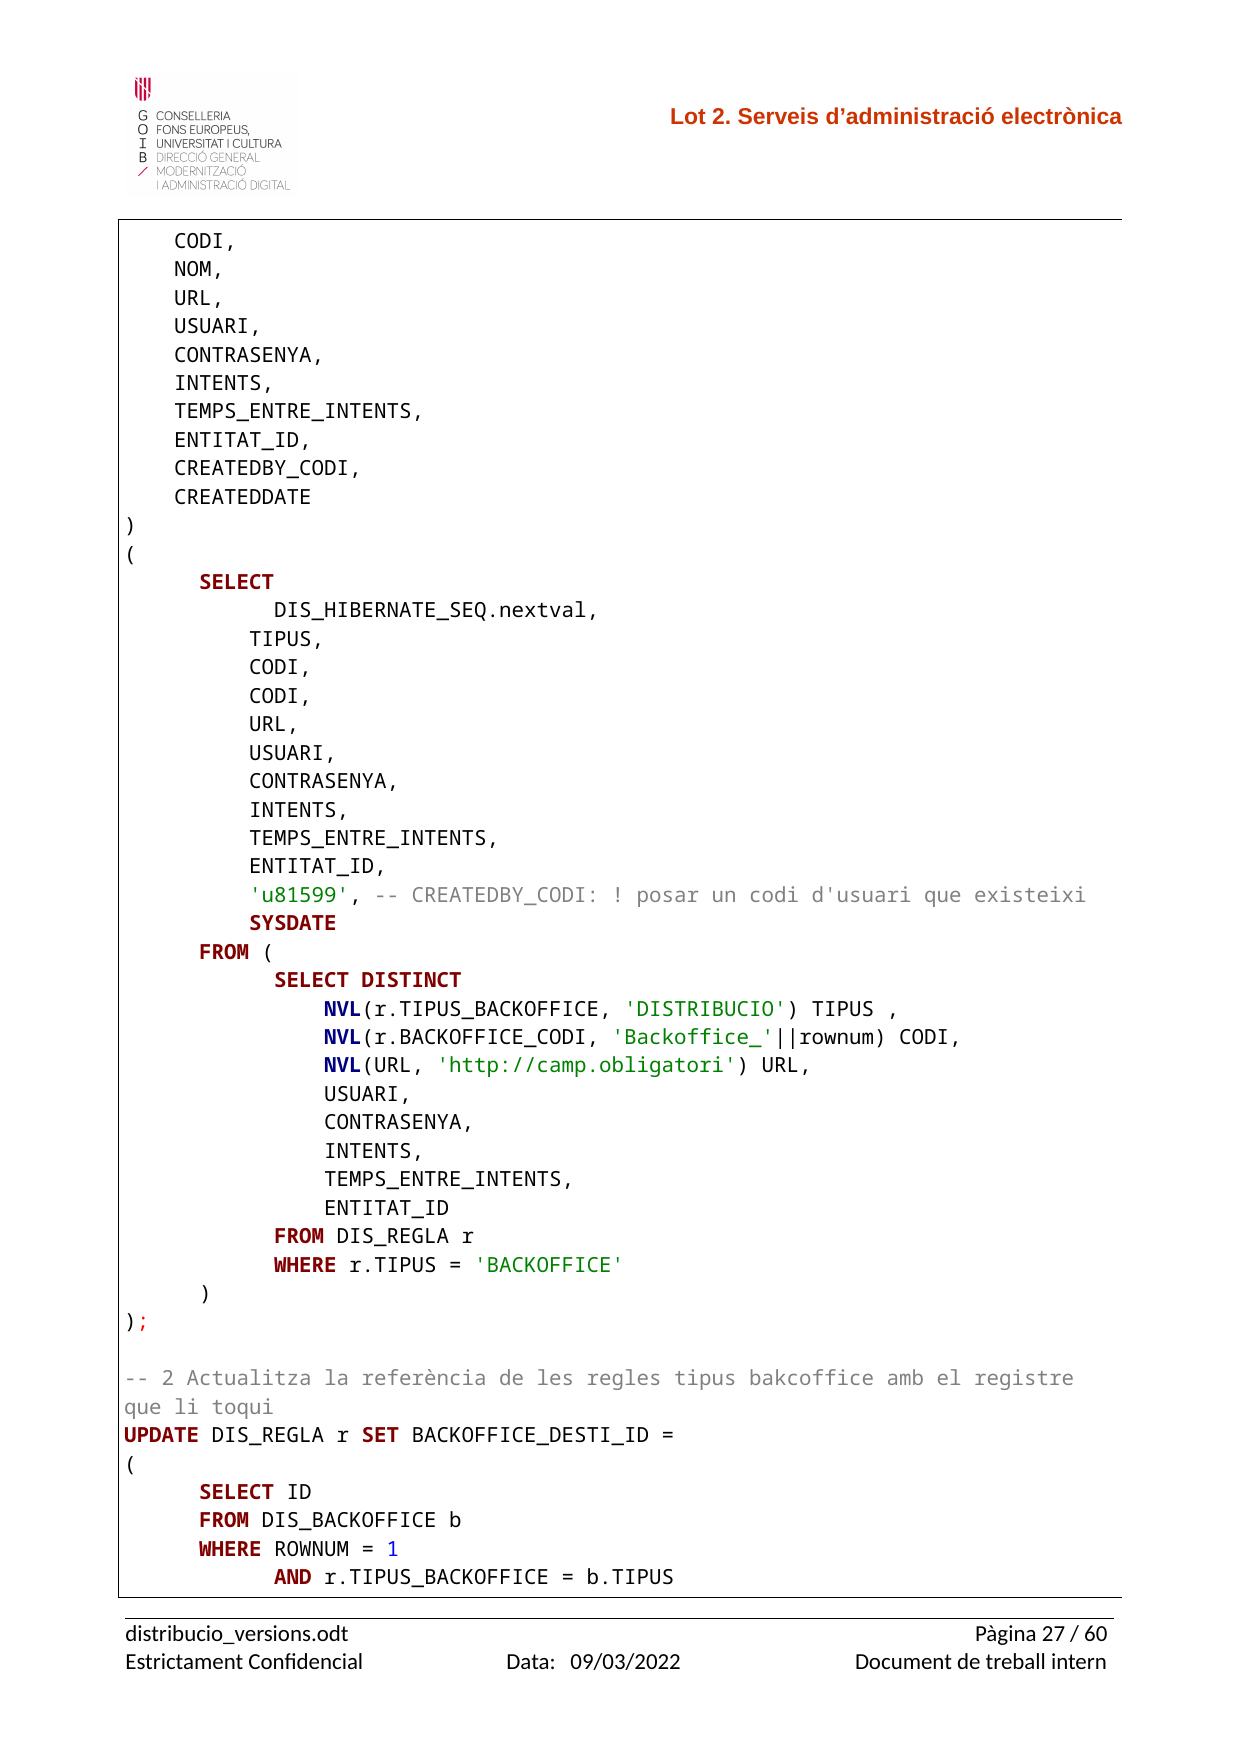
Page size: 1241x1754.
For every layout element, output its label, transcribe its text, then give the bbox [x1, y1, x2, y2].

table_header CODI, NOM, URL, USUARI, CONTRASENYA, INTENTS, TEMPS_ENTRE_INTENTS, ENTITAT_ID, CREATEDBY_CODI, CREATEDDATE ) ( SELECT DIS_HIBERNATE_SEQ.nextval, TIPUS, CODI, CODI, URL, USUARI, CONTRASENYA, INTENTS, TEMPS_ENTRE_INTENTS, ENTITAT_ID, 'u81599', -- CREATEDBY_CODI: ! posar un codi d'usuari que existeixi SYSDATE FROM ( SELECT DISTINCT NVL(r.TIPUS_BACKOFFICE, 'DISTRIBUCIO') TIPUS , NVL(r.BACKOFFICE_CODI, 'Backoffice_'||rownum) CODI, NVL(URL, 'http://camp.obligatori') URL, USUARI, CONTRASENYA, INTENTS, TEMPS_ENTRE_INTENTS, ENTITAT_ID FROM DIS_REGLA r WHERE r.TIPUS = 'BACKOFFICE' ) ); -- 2 Actualitza la referència de les regles tipus bakcoffice amb el registre que li toqui UPDATE DIS_REGLA r SET BACKOFFICE_DESTI_ID = ( SELECT ID FROM DIS_BACKOFFICE b WHERE ROWNUM = 1 AND r.TIPUS_BACKOFFICE = b.TIPUS [119, 220, 1122, 1597]
picture [126, 70, 299, 197]
